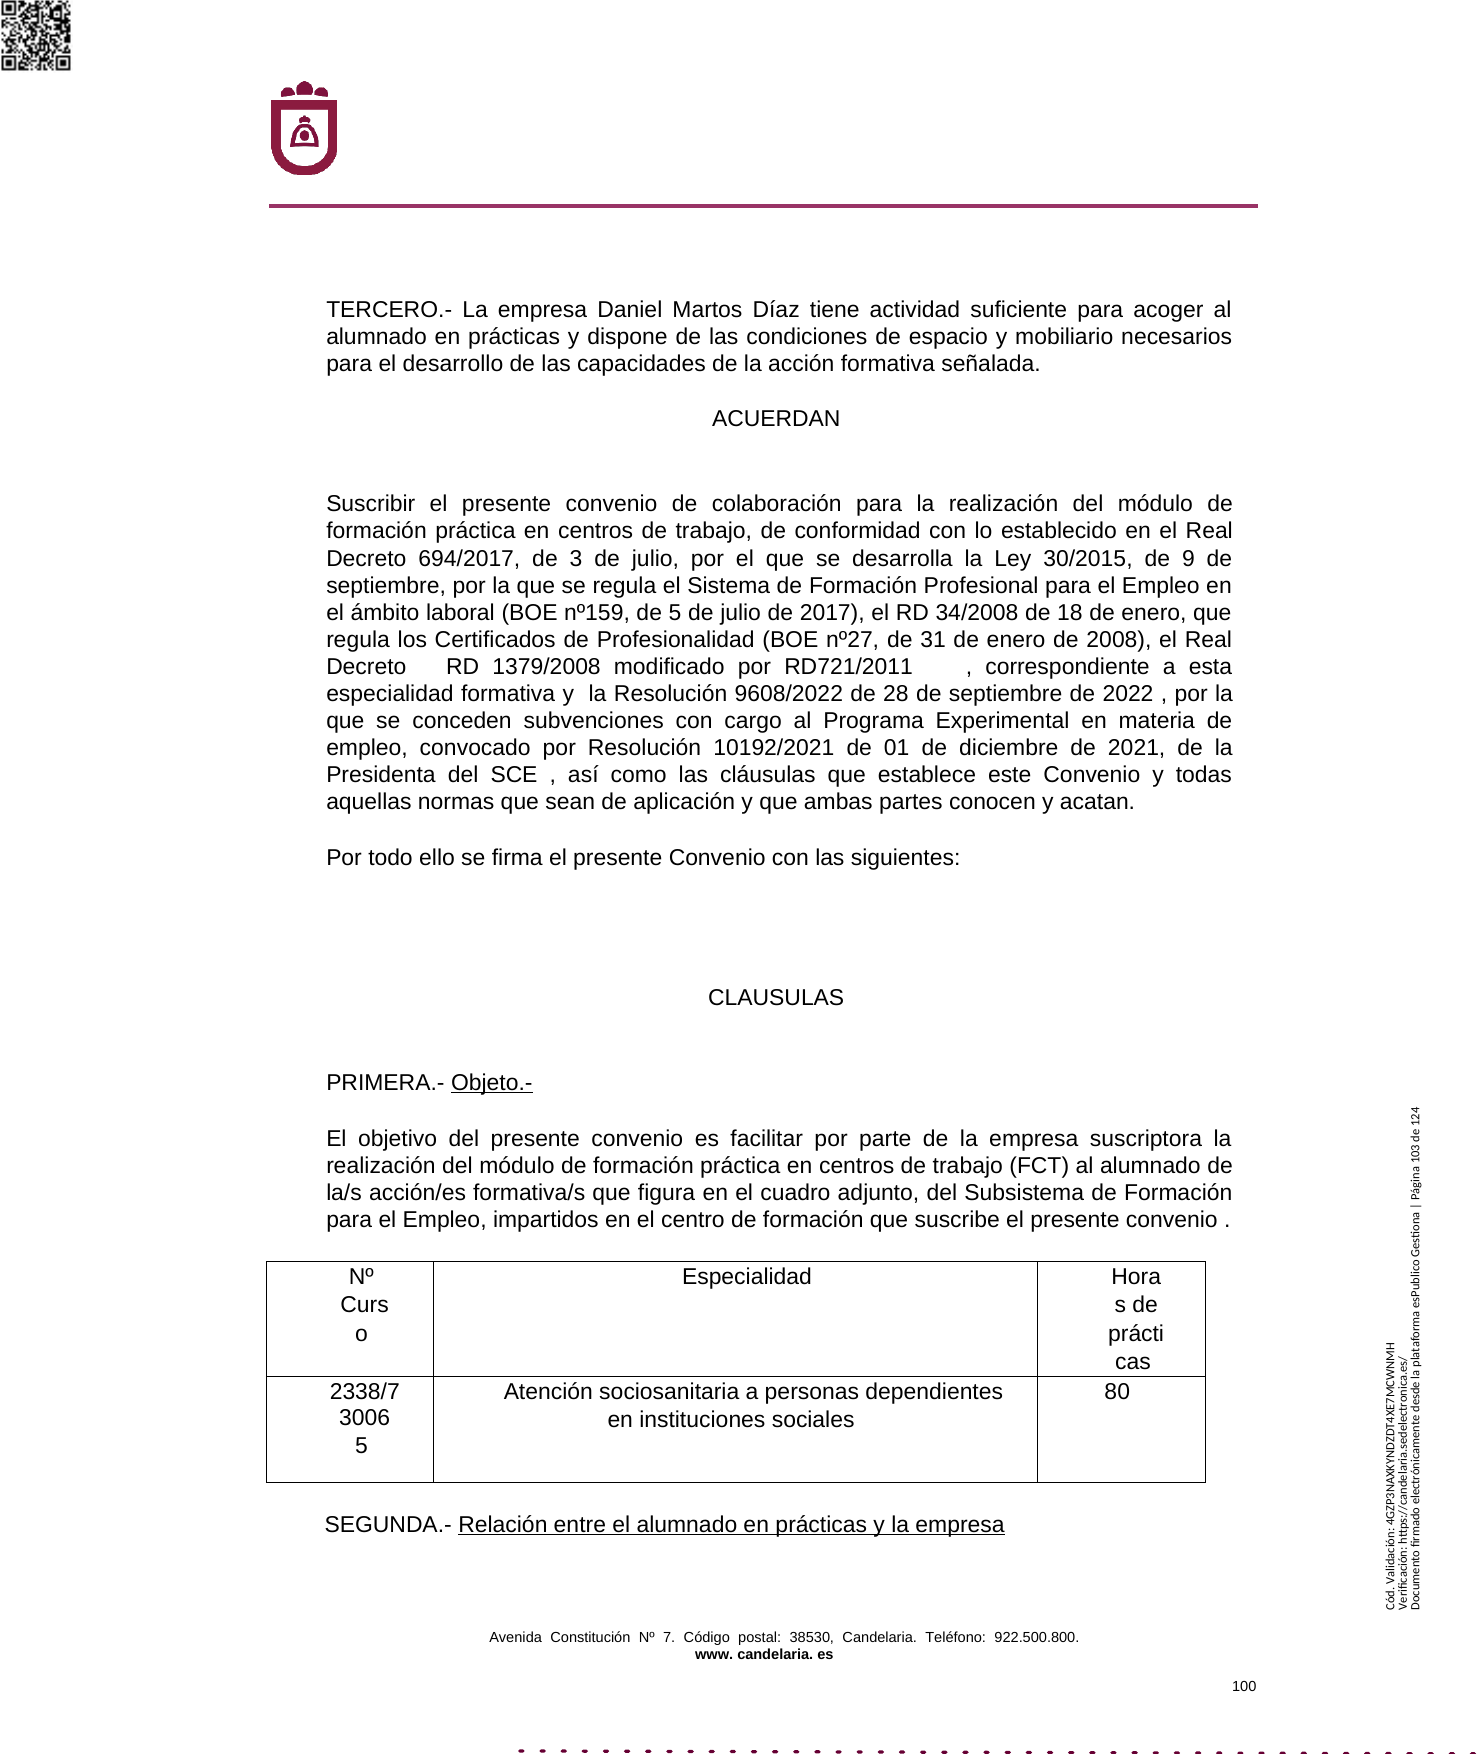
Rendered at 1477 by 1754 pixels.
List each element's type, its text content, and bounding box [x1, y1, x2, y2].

table_header Hora s de prácti cas [1038, 1262, 1205, 1376]
table_cell 80 [1038, 1377, 1205, 1482]
text SEGUNDA.- Relación entre el alumnado en prácticas y la empresa [324, 1511, 1331, 1538]
text PRIMERA.- Objeto.- [326, 1069, 1262, 1095]
text Por todo ello se firma el presente Convenio con las siguientes: [326, 844, 1262, 870]
table_header Especialidad [434, 1262, 1037, 1376]
table_cell 2338/7 3006 5 [267, 1377, 433, 1482]
text TERCERO.- La empresa Daniel Martos Díaz tiene actividad suficiente para acoger al alumnado en prácticas y dispone de las condiciones de espacio y mobiliario necesarios para el desarrollo de las capacidades de la acción formativa señalada. [326, 296, 1233, 376]
table_cell Atención sociosanitaria a personas dependientes en instituciones sociales [434, 1377, 1037, 1482]
text Suscribir el presente convenio de colaboración para la realización del módulo de formación práctica en centros de trabajo, de conformidad con lo establecido en el Real Decreto 694/2017, de 3 de julio, por el que se desarrolla la Ley 30/2015, de 9 de septiembre, por la que se regula el Sistema de Formación Profesional para el Empleo en el ámbito laboral (BOE nº159, de 5 de julio de 2017), el RD 34/2008 de 18 de enero, que regula los Certificados de Profesionalidad (BOE nº27, de 31 de enero de 2008), el Real Decreto RD 1379/2008 modificado por RD721/2011 , correspondiente a esta especialidad formativa y la Resolución 9608/2022 de 28 de septiembre de 2022 , por la que se conceden subvenciones con cargo al Programa Experimental en materia de empleo, convocado por Resolución 10192/2021 de 01 de diciembre de 2021, de la Presidenta del SCE , así como las cláusulas que establece este Convenio y todas aquellas normas que sean de aplicación y que ambas partes conocen y acatan. [326, 490, 1233, 815]
subtitle CLAUSULAS [241, 984, 1318, 1010]
table_header Nº Curs o [267, 1262, 433, 1376]
subtitle ACUERDAN [241, 405, 1317, 432]
text El objetivo del presente convenio es facilitar por parte de la empresa suscriptora la realización del módulo de formación práctica en centros de trabajo (FCT) al alumnado de la/s acción/es formativa/s que figura en el cuadro adjunto, del Subsistema de Formación para el Empleo, impartidos en el centro de formación que suscribe el presente convenio . [326, 1124, 1233, 1232]
